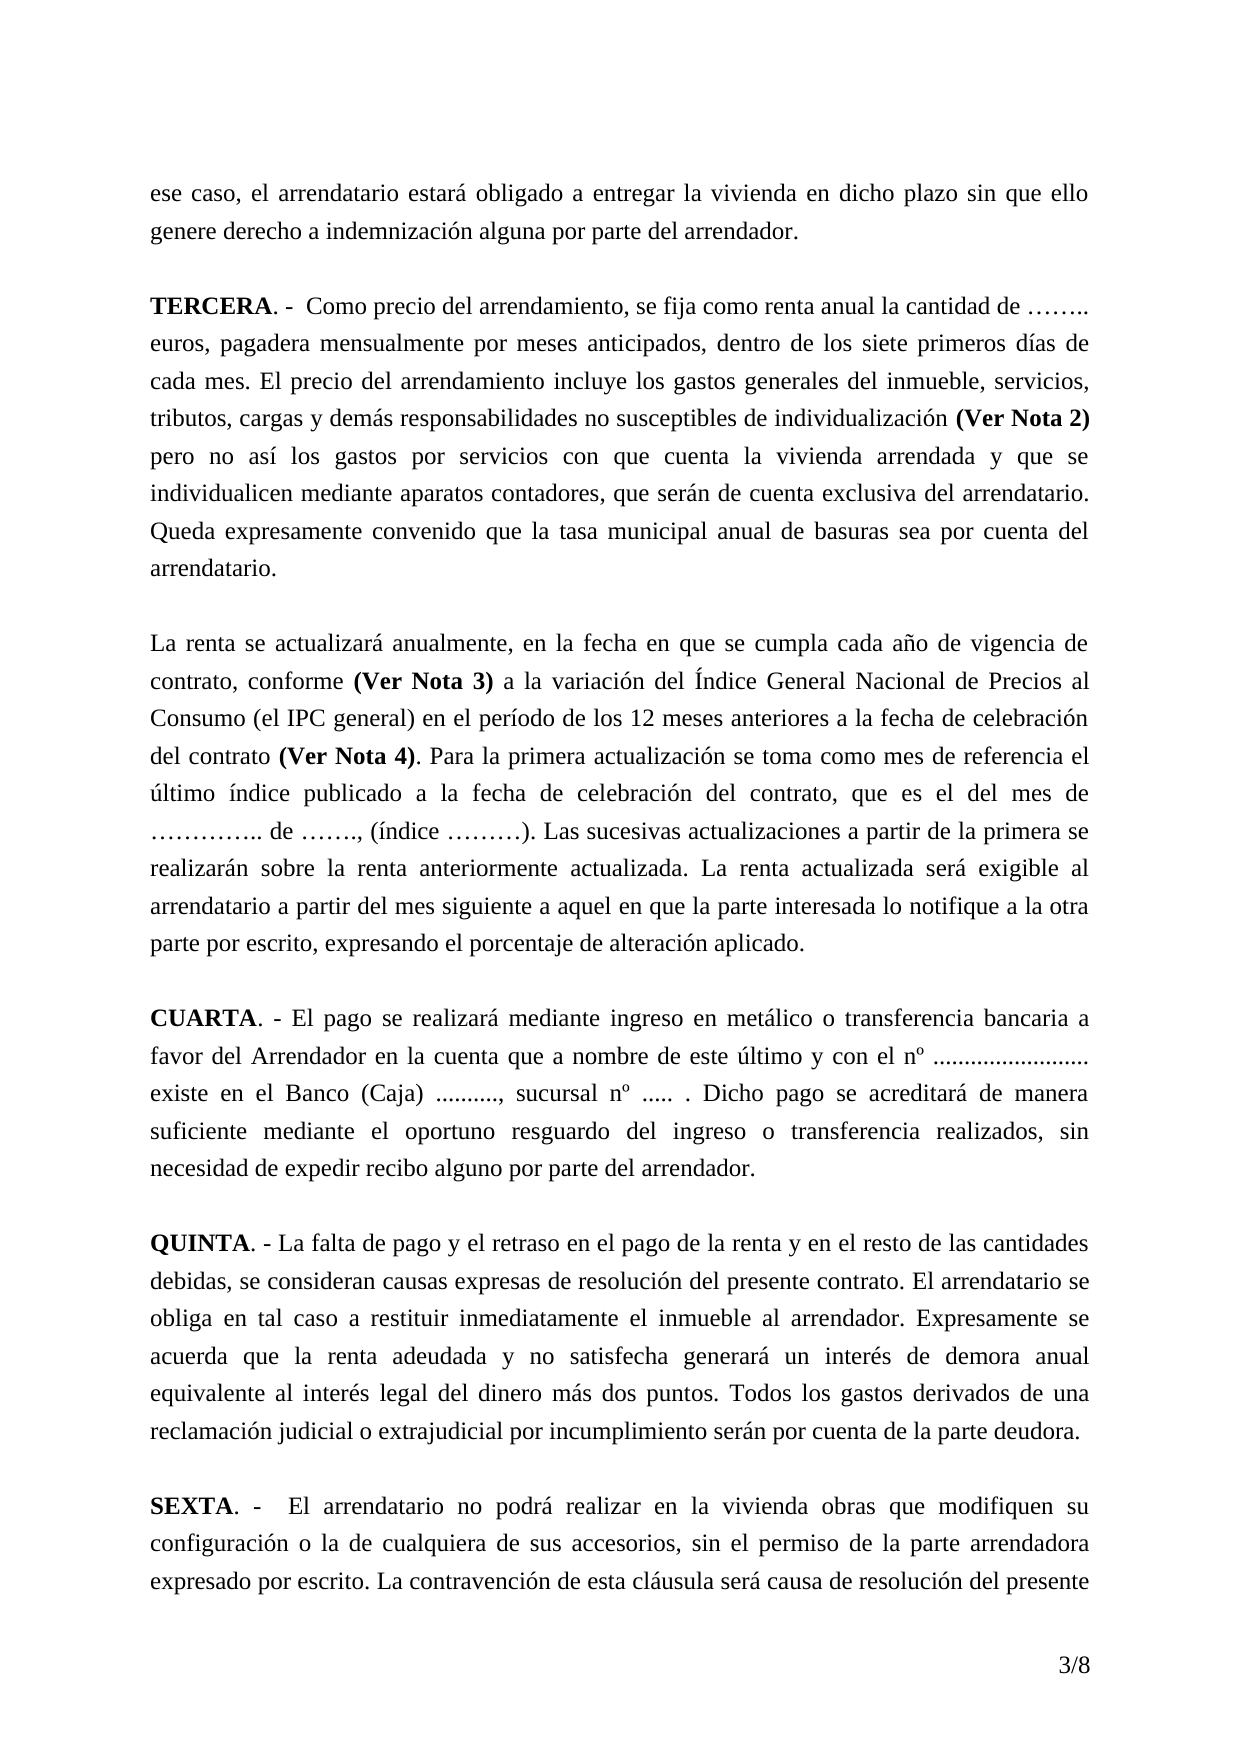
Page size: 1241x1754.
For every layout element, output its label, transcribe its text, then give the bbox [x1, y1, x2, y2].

text La renta se actualizará anualmente, en la fecha en que se cumpla cada año de vigencia de contrato, conforme (Ver Nota 3) a la variación del Índice General Nacional de Precios al Consumo (el IPC general) en el período de los 12 meses anteriores a la fecha de celebración del contrato (Ver Nota 4). Para la primera actualización se toma como mes de referencia el último índice publicado a la fecha de celebración del contrato, que es el del mes de ………….. de ……., (índice ………). Las sucesivas actualizaciones a partir de la primera se realizarán sobre la renta anteriormente actualizada. La renta actualizada será exigible al arrendatario a partir del mes siguiente a aquel en que la parte interesada lo notifique a la otra parte por escrito, expresando el porcentaje de alteración aplicado. [150, 624, 1090, 962]
text TERCERA. - Como precio del arrendamiento, se fija como renta anual la cantidad de …….. euros, pagadera mensualmente por meses anticipados, dentro de los siete primeros días de cada mes. El precio del arrendamiento incluye los gastos generales del inmueble, servicios, tributos, cargas y demás responsabilidades no susceptibles de individualización (Ver Nota 2) pero no así los gastos por servicios con que cuenta la vivienda arrendada y que se individualicen mediante aparatos contadores, que serán de cuenta exclusiva del arrendatario. Queda expresamente convenido que la tasa municipal anual de basuras sea por cuenta del arrendatario. [150, 287, 1090, 587]
text QUINTA. - La falta de pago y el retraso en el pago de la renta y en el resto de las cantidades debidas, se consideran causas expresas de resolución del presente contrato. El arrendatario se obliga en tal caso a restituir inmediatamente el inmueble al arrendador. Expresamente se acuerda que la renta adeudada y no satisfecha generará un interés de demora anual equivalente al interés legal del dinero más dos puntos. Todos los gastos derivados de una reclamación judicial o extrajudicial por incumplimiento serán por cuenta de la parte deudora. [150, 1224, 1090, 1449]
text ese caso, el arrendatario estará obligado a entregar la vivienda en dicho plazo sin que ello genere derecho a indemnización alguna por parte del arrendador. [150, 174, 1090, 249]
text CUARTA. - El pago se realizará mediante ingreso en metálico o transferencia bancaria a favor del Arrendador en la cuenta que a nombre de este último y con el nº ......................... existe en el Banco (Caja) .........., sucursal nº ..... . Dicho pago se acreditará de manera suficiente mediante el oportuno resguardo del ingreso o transferencia realizados, sin necesidad de expedir recibo alguno por parte del arrendador. [150, 999, 1090, 1187]
text SEXTA. - El arrendatario no podrá realizar en la vivienda obras que modifiquen su configuración o la de cualquiera de sus accesorios, sin el permiso de la parte arrendadora expresado por escrito. La contravención de esta cláusula será causa de resolución del presente [150, 1487, 1090, 1599]
